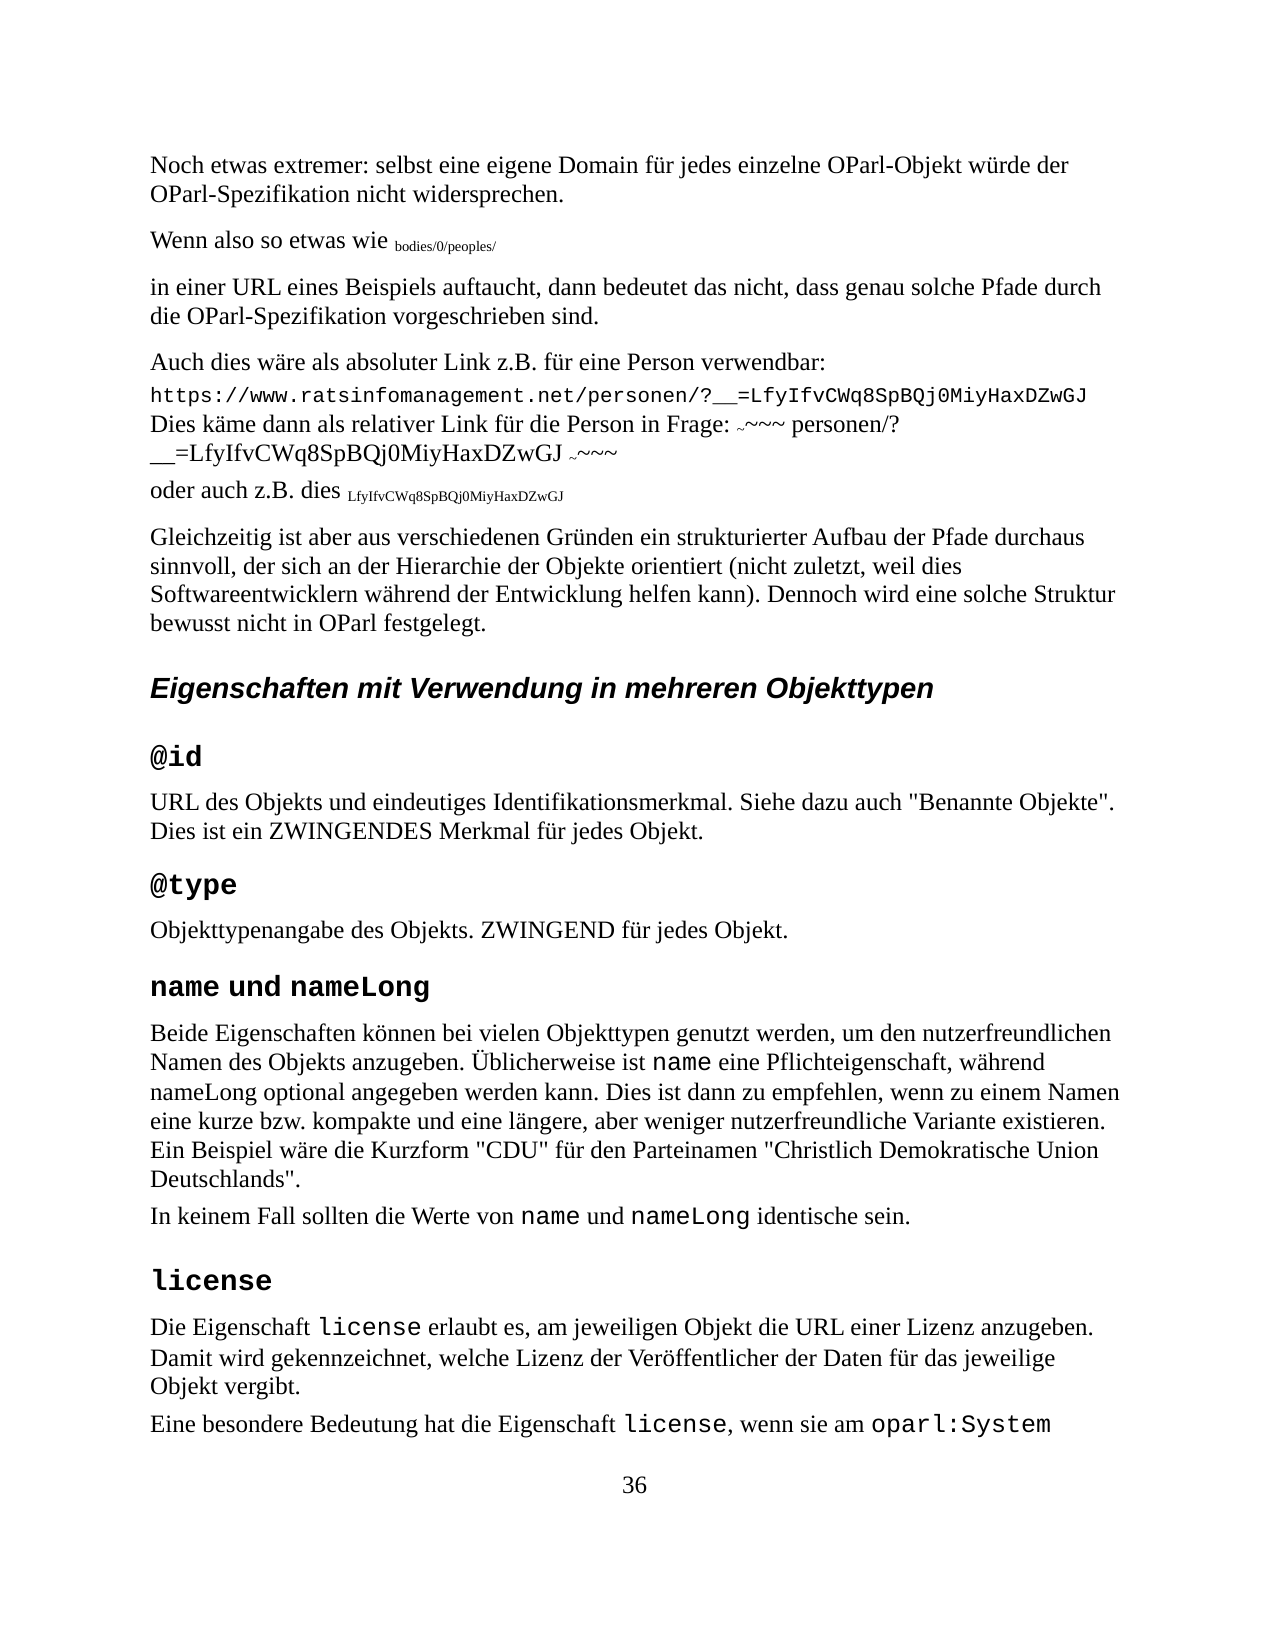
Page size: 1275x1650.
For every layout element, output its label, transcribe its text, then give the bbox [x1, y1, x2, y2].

subtitle Eigenschaften mit Verwendung in mehreren Objekttypen [150, 671, 1125, 704]
text Auch dies wäre als absoluter Link z.B. für eine Person verwendbar: [150, 347, 1125, 376]
text Beide Eigenschaften können bei vielen Objekttypen genutzt werden, um den nutzerfreundlichen Namen des Objekts anzugeben. Üblicherweise ist name eine Pflichteigenschaft, während nameLong optional angegeben werden kann. Dies ist dann zu empfehlen, wenn zu einem Namen eine kurze bzw. kompakte und eine längere, aber weniger nutzerfreundliche Variante existieren. Ein Beispiel wäre die Kurzform "CDU" für den Parteinamen "Christlich Demokratische Union Deutschlands". [150, 1018, 1125, 1192]
text Noch etwas extremer: selbst eine eigene Domain für jedes einzelne OParl-Objekt würde der OParl-Spezifikation nicht widersprechen. [150, 150, 1125, 207]
text Gleichzeitig ist aber aus verschiedenen Gründen ein strukturierter Aufbau der Pfade durchaus sinnvoll, der sich an der Hierarchie der Objekte orientiert (nicht zuletzt, weil dies Softwareentwicklern während der Entwicklung helfen kann). Dennoch wird eine solche Struktur bewusst nicht in OParl festgelegt. [150, 522, 1125, 637]
text in einer URL eines Beispiels auftaucht, dann bedeutet das nicht, dass genau solche Pfade durch die OParl-Spezifikation vorgeschrieben sind. [150, 272, 1125, 329]
text In keinem Fall sollten die Werte von name und nameLong identische sein. [150, 1201, 1125, 1232]
text URL des Objekts und eindeutiges Identifikationsmerkmal. Siehe dazu auch "Benannte Objekte". Dies ist ein ZWINGENDES Merkmal für jedes Objekt. [150, 787, 1125, 845]
subtitle @type [150, 870, 1125, 903]
subtitle name und nameLong [150, 969, 1125, 1005]
text Eine besondere Bedeutung hat die Eigenschaft license, wenn sie am oparl:System [150, 1409, 1125, 1440]
text oder auch z.B. dies LfyIfvCWq8SpBQj0MiyHaxDZwGJ [150, 475, 1125, 504]
subtitle license [150, 1266, 1125, 1299]
text Die Eigenschaft license erlaubt es, am jeweiligen Objekt die URL einer Lizenz anzugeben. Damit wird gekennzeichnet, welche Lizenz der Veröffentlicher der Daten für das jeweilige Objekt vergibt. [150, 1312, 1125, 1400]
text Dies käme dann als relativer Link für die Person in Frage: ~~~~ personen/?__=LfyIfvCWq8SpBQj0MiyHaxDZwGJ ~~~~ [150, 409, 1125, 466]
subtitle @id [150, 742, 1125, 775]
text Objekttypenangabe des Objekts. ZWINGEND für jedes Objekt. [150, 916, 1125, 944]
text Wenn also so etwas wie bodies/0/peoples/ [150, 225, 1125, 254]
text https://www.ratsinfomanagement.net/personen/?__=LfyIfvCWq8SpBQj0MiyHaxDZwGJ [150, 385, 1125, 409]
